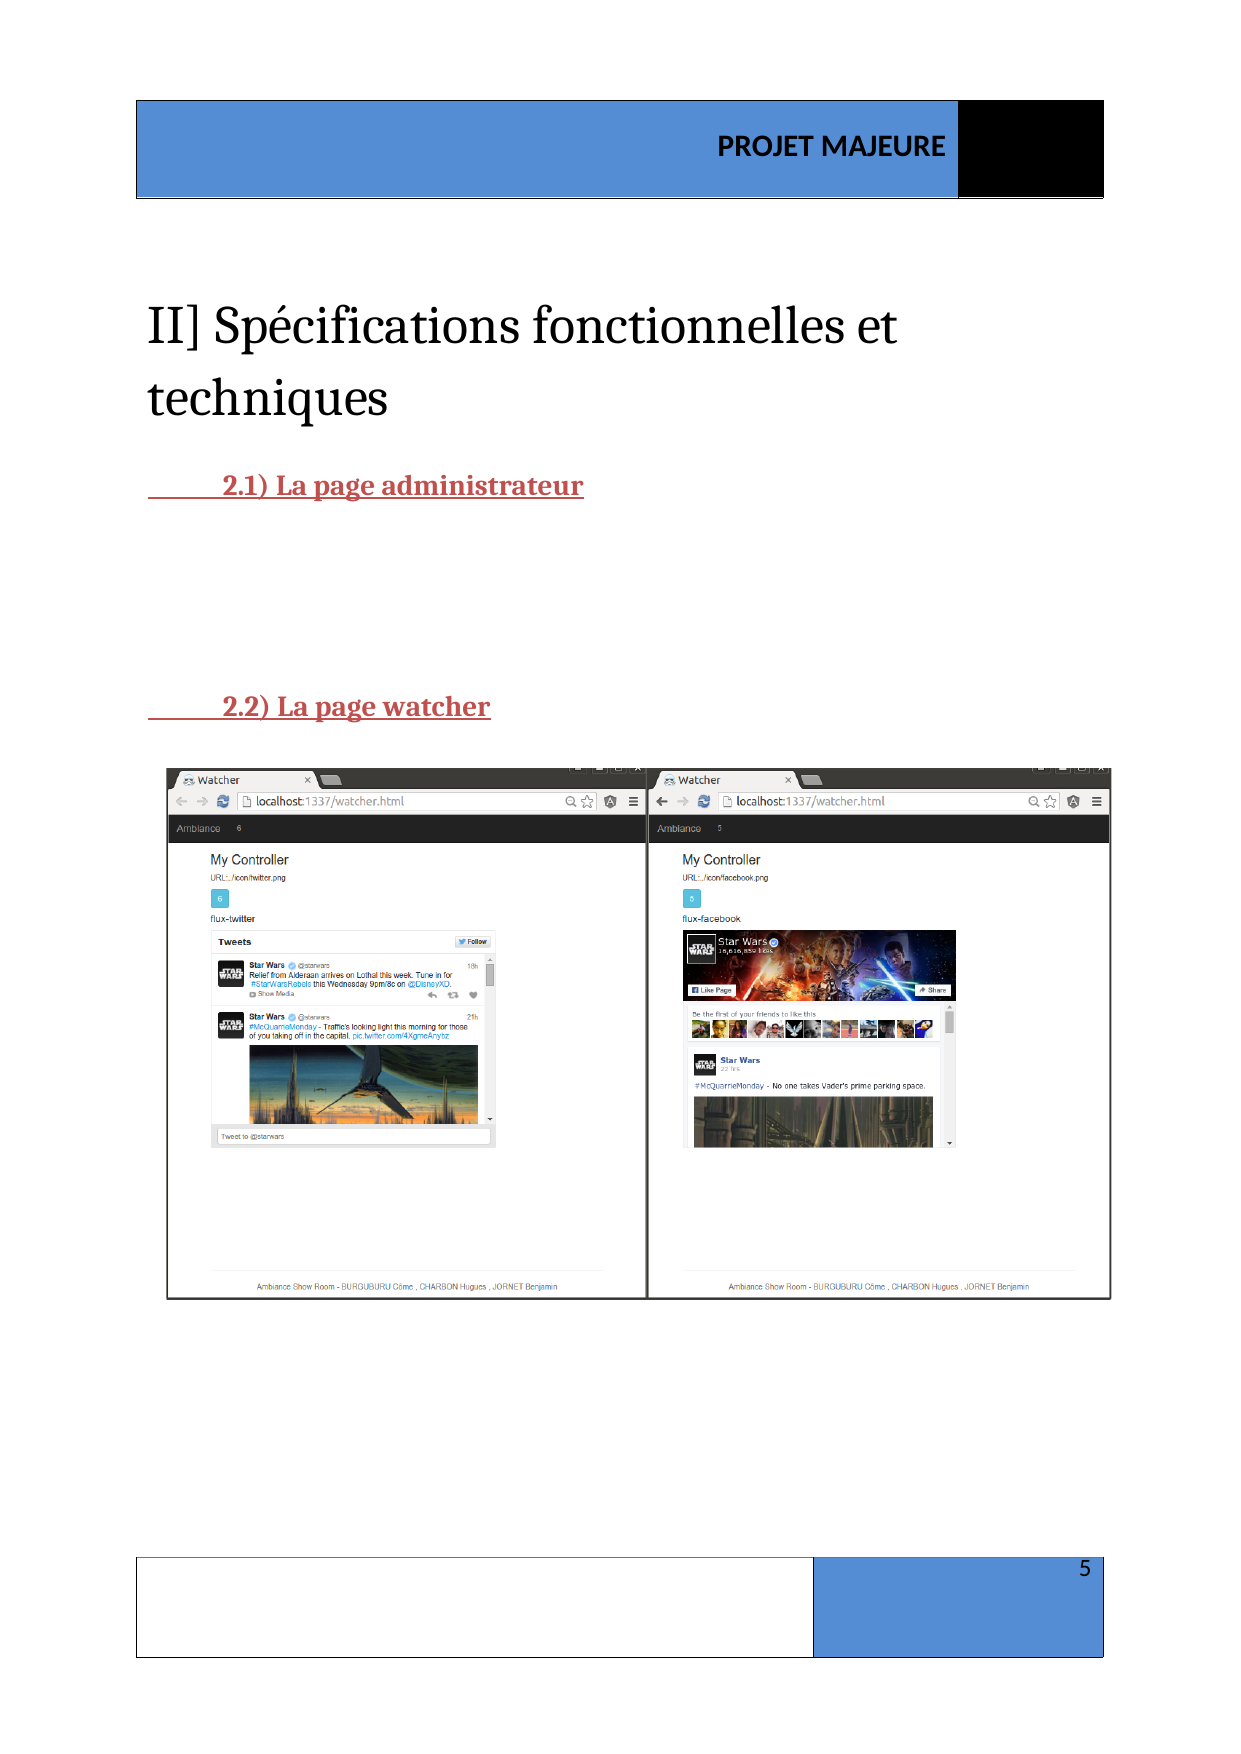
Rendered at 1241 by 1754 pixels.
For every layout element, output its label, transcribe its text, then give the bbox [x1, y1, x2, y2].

picture [166, 768, 1112, 1300]
text 2.2) La page watcher [148, 690, 1092, 723]
title II] Spécifications fonctionnelles et techniques [148, 295, 1092, 428]
text 2.1) La page administrateur [148, 469, 1092, 503]
